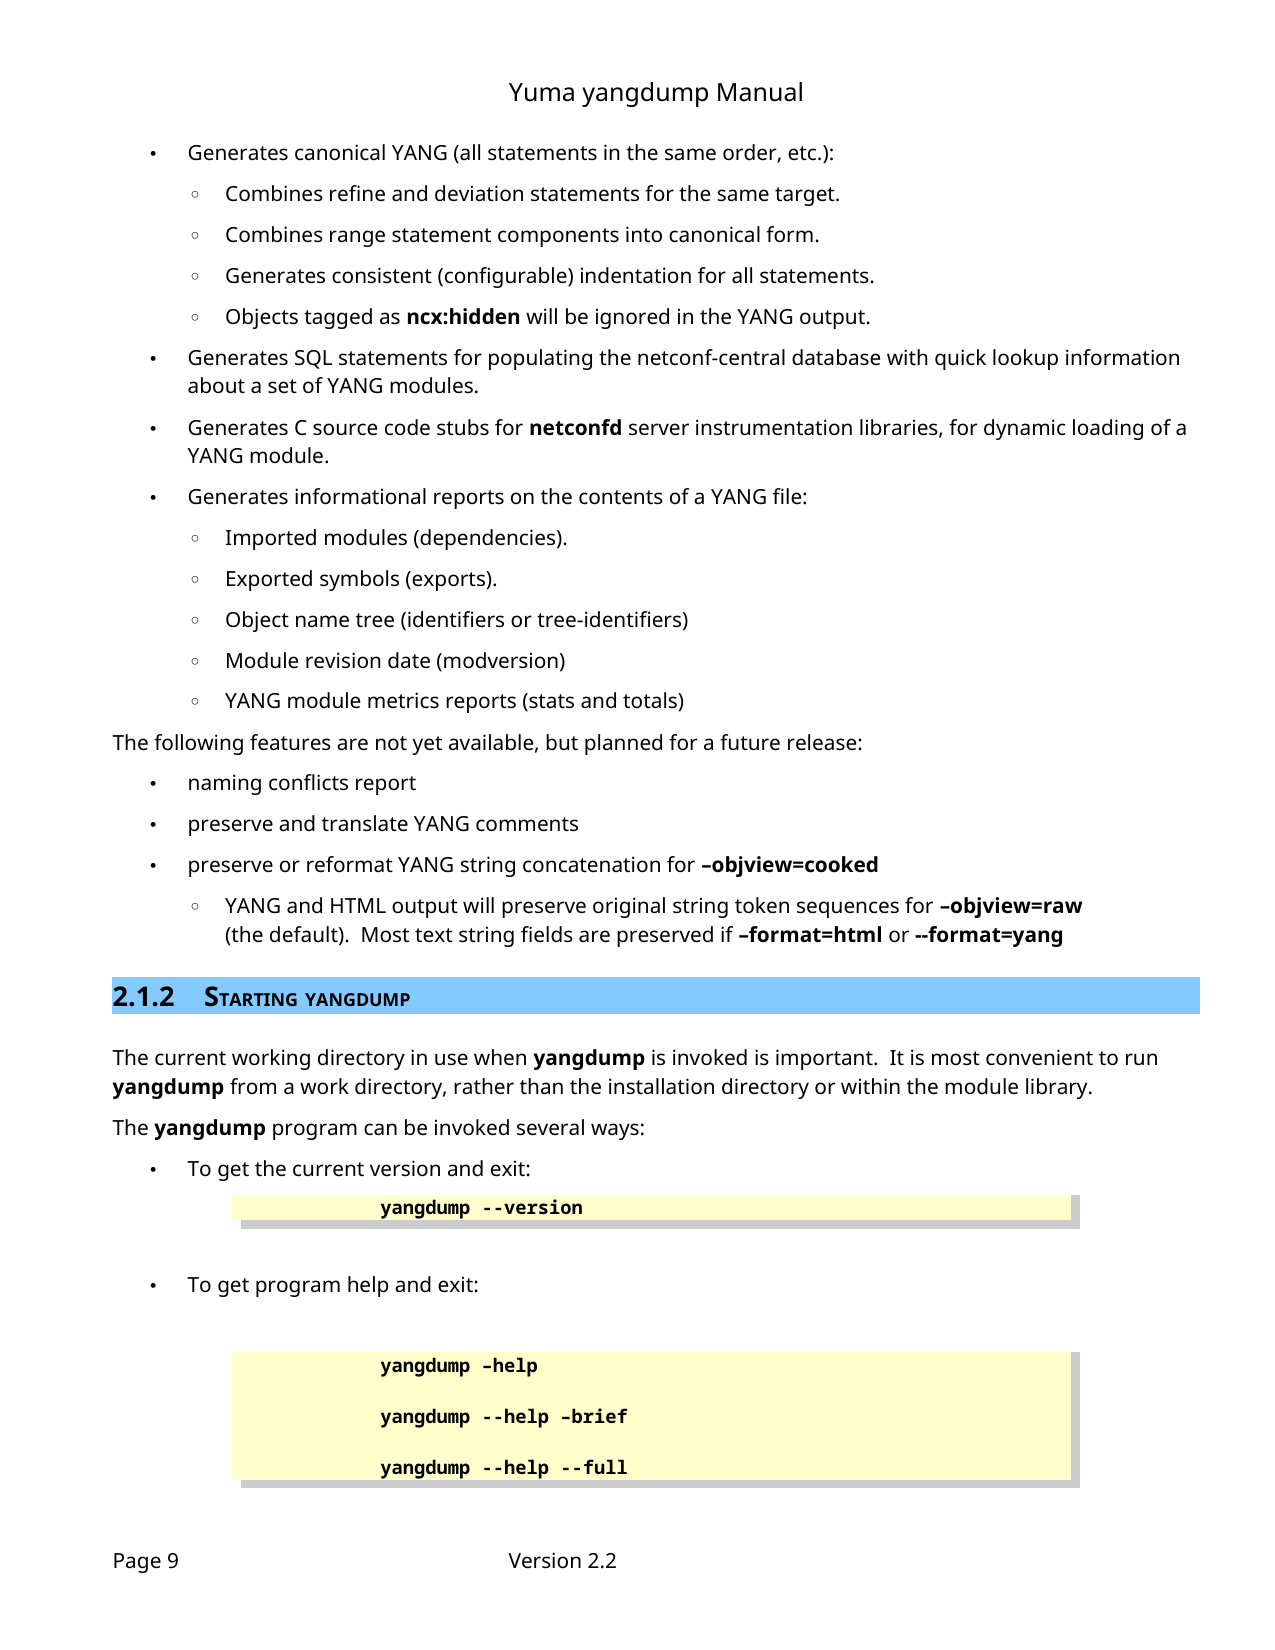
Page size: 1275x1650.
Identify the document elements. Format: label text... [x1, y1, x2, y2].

list preserve and translate YANG comments [150, 809, 1200, 838]
list Combines refine and deviation statements for the same target. [187, 179, 1200, 208]
list YANG module metrics reports (stats and totals) [187, 687, 1200, 715]
list Generates SQL statements for populating the netconf-central database with quick lookup information about a set of YANG modules. [150, 343, 1200, 400]
text yangdump –help [232, 1352, 1071, 1403]
list YANG and HTML output will preserve original string token sequences for –objview=raw (the default). Most text string fields are preserved if –format=html or --format=yang [187, 891, 1200, 948]
text yangdump --help --full [232, 1454, 1071, 1479]
list Combines range statement components into canonical form. [187, 220, 1200, 249]
text yangdump --help –brief [232, 1403, 1071, 1454]
list Generates C source code stubs for netconfd server instrumentation libraries, for dynamic loading of a YANG module. [150, 413, 1200, 469]
list To get program help and exit: [150, 1270, 1200, 1298]
list Exported symbols (exports). [187, 564, 1200, 592]
list To get the current version and exit: [150, 1154, 1200, 1182]
subtitle Starting yangdump [112, 977, 1200, 1014]
list Generates informational reports on the contents of a YANG file: [150, 482, 1200, 510]
list naming conflicts report [150, 768, 1200, 797]
list Imported modules (dependencies). [187, 523, 1200, 551]
list Generates canonical YANG (all statements in the same order, etc.): [150, 138, 1200, 167]
list Module revision date (modversion) [187, 646, 1200, 674]
text The following features are not yet available, but planned for a future release: [112, 728, 1200, 756]
text The current working directory in use when yangdump is invoked is important. It is most convenient to run yangdump from a work directory, rather than the installation directory or within the module library. [112, 1043, 1200, 1100]
list Object name tree (identifiers or tree-identifiers) [187, 605, 1200, 633]
list Generates consistent (configurable) indentation for all statements. [187, 261, 1200, 290]
text yangdump --version [232, 1195, 1071, 1220]
list preserve or reformat YANG string concatenation for –objview=cooked [150, 850, 1200, 879]
text The yangdump program can be invoked several ways: [112, 1113, 1200, 1141]
list Objects tagged as ncx:hidden will be ignored in the YANG output. [187, 302, 1200, 331]
